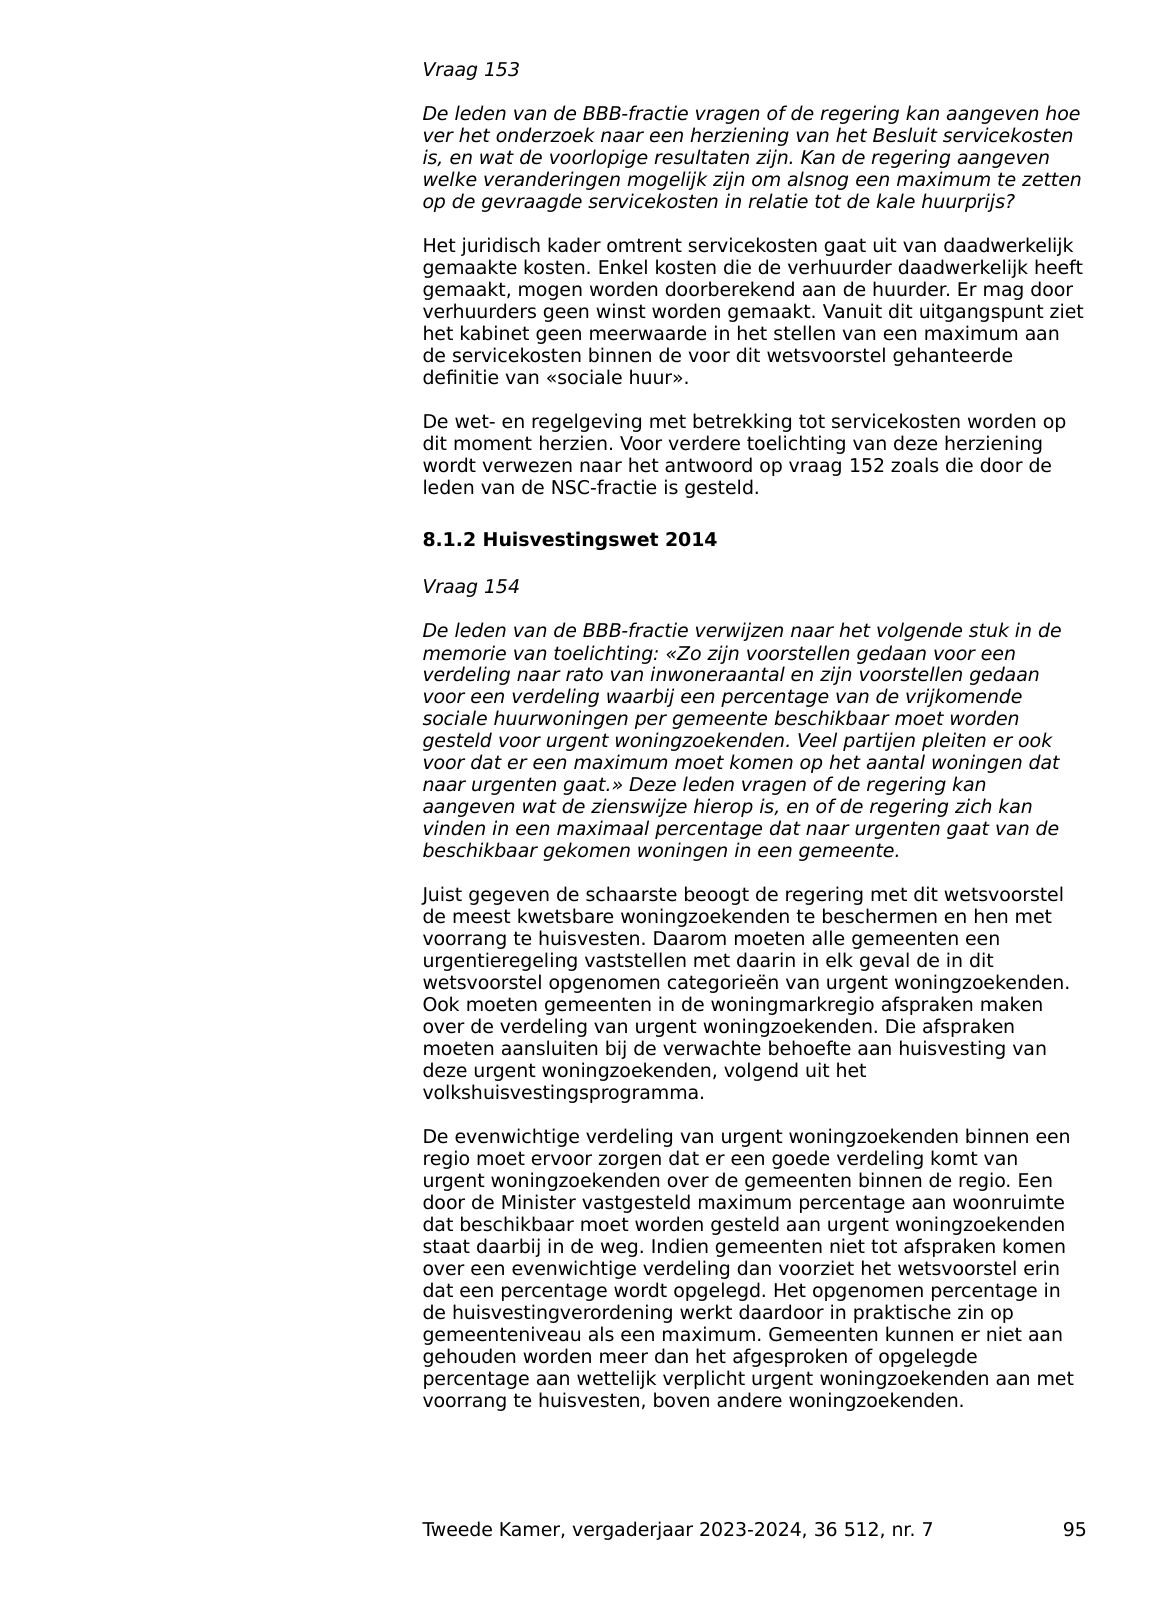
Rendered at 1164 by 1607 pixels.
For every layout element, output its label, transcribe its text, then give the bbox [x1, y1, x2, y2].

text De wet- en regelgeving met betrekking tot servicekosten worden op dit moment herzien. Voor verdere toelichting van deze herziening wordt verwezen naar het antwoord op vraag 152 zoals die door de leden van de NSC-fractie is gesteld. [422, 411, 1087, 499]
subtitle Vraag 153 [422, 59, 1087, 81]
text Juist gegeven de schaarste beoogt de regering met dit wetsvoorstel de meest kwetsbare woningzoekenden te beschermen en hen met voorrang te huisvesten. Daarom moeten alle gemeenten een urgentieregeling vaststellen met daarin in elk geval de in dit wetsvoorstel opgenomen categorieën van urgent woningzoekenden. Ook moeten gemeenten in de woningmarkregio afspraken maken over de verdeling van urgent woningzoekenden. Die afspraken moeten aansluiten bij de verwachte behoefte aan huisvesting van deze urgent woningzoekenden, volgend uit het volkshuisvestingsprogramma. [422, 884, 1087, 1104]
subtitle Vraag 154 [422, 576, 1087, 598]
text De leden van de BBB-fractie vragen of de regering kan aangeven hoe ver het onderzoek naar een herziening van het Besluit servicekosten is, en wat de voorlopige resultaten zijn. Kan de regering aangeven welke veranderingen mogelijk zijn om alsnog een maximum te zetten op de gevraagde servicekosten in relatie tot de kale huurprijs? [422, 103, 1087, 213]
subtitle 8.1.2 Huisvestingswet 2014 [422, 529, 1087, 551]
text De evenwichtige verdeling van urgent woningzoekenden binnen een regio moet ervoor zorgen dat er een goede verdeling komt van urgent woningzoekenden over de gemeenten binnen de regio. Een door de Minister vastgesteld maximum percentage aan woonruimte dat beschikbaar moet worden gesteld aan urgent woningzoekenden staat daarbij in de weg. Indien gemeenten niet tot afspraken komen over een evenwichtige verdeling dan voorziet het wetsvoorstel erin dat een percentage wordt opgelegd. Het opgenomen percentage in de huisvestingverordening werkt daardoor in praktische zin op gemeenteniveau als een maximum. Gemeenten kunnen er niet aan gehouden worden meer dan het afgesproken of opgelegde percentage aan wettelijk verplicht urgent woningzoekenden aan met voorrang te huisvesten, boven andere woningzoekenden. [422, 1126, 1087, 1412]
text De leden van de BBB-fractie verwijzen naar het volgende stuk in de memorie van toelichting: «Zo zijn voorstellen gedaan voor een verdeling naar rato van inwoneraantal en zijn voorstellen gedaan voor een verdeling waarbij een percentage van de vrijkomende sociale huurwoningen per gemeente beschikbaar moet worden gesteld voor urgent woningzoekenden. Veel partijen pleiten er ook voor dat er een maximum moet komen op het aantal woningen dat naar urgenten gaat.» Deze leden vragen of de regering kan aangeven wat de zienswijze hierop is, en of de regering zich kan vinden in een maximaal percentage dat naar urgenten gaat van de beschikbaar gekomen woningen in een gemeente. [422, 620, 1087, 862]
text Het juridisch kader omtrent servicekosten gaat uit van daadwerkelijk gemaakte kosten. Enkel kosten die de verhuurder daadwerkelijk heeft gemaakt, mogen worden doorberekend aan de huurder. Er mag door verhuurders geen winst worden gemaakt. Vanuit dit uitgangspunt ziet het kabinet geen meerwaarde in het stellen van een maximum aan de servicekosten binnen de voor dit wetsvoorstel gehanteerde definitie van «sociale huur». [422, 235, 1087, 389]
